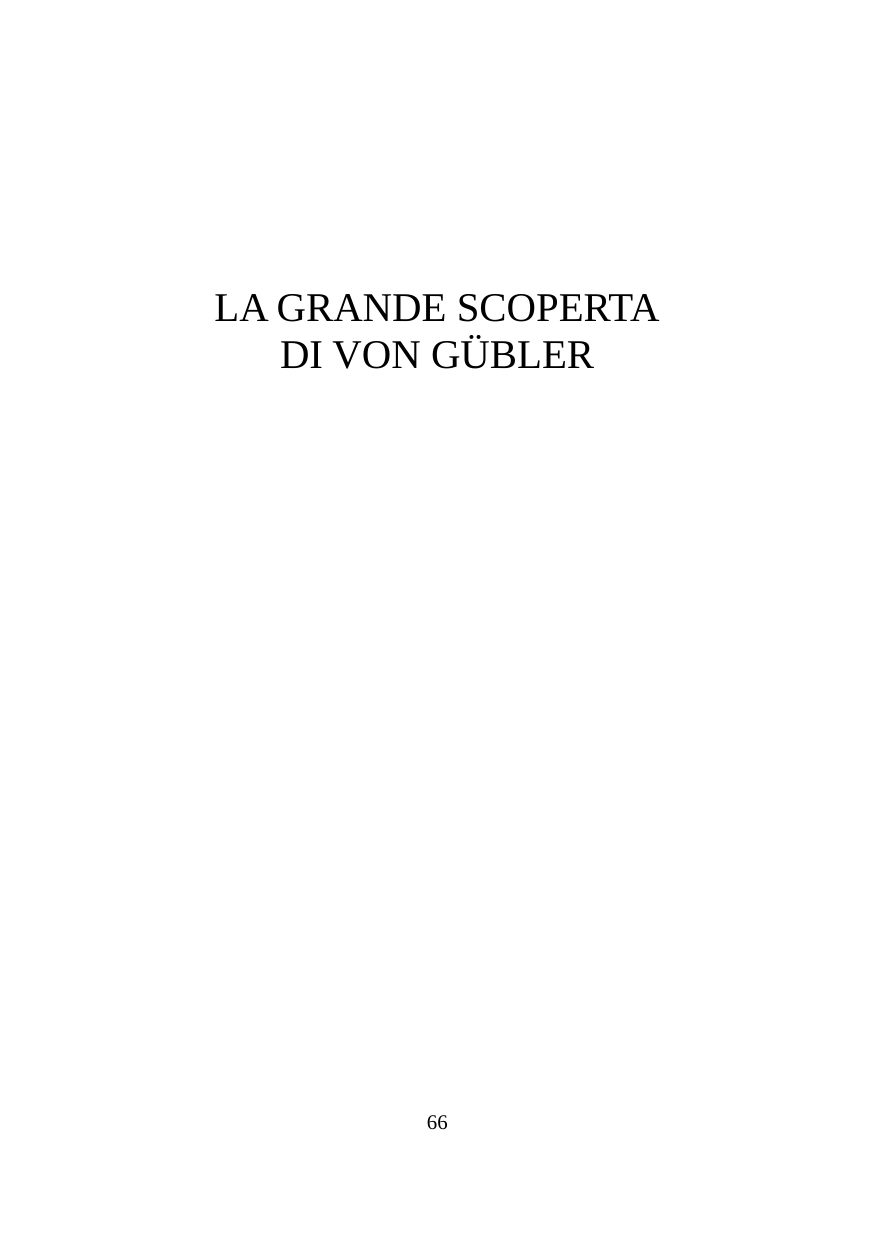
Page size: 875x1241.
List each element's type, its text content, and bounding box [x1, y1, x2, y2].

subtitle LA GRANDE SCOPERTA DI VON GÜBLER [195, 283, 679, 377]
